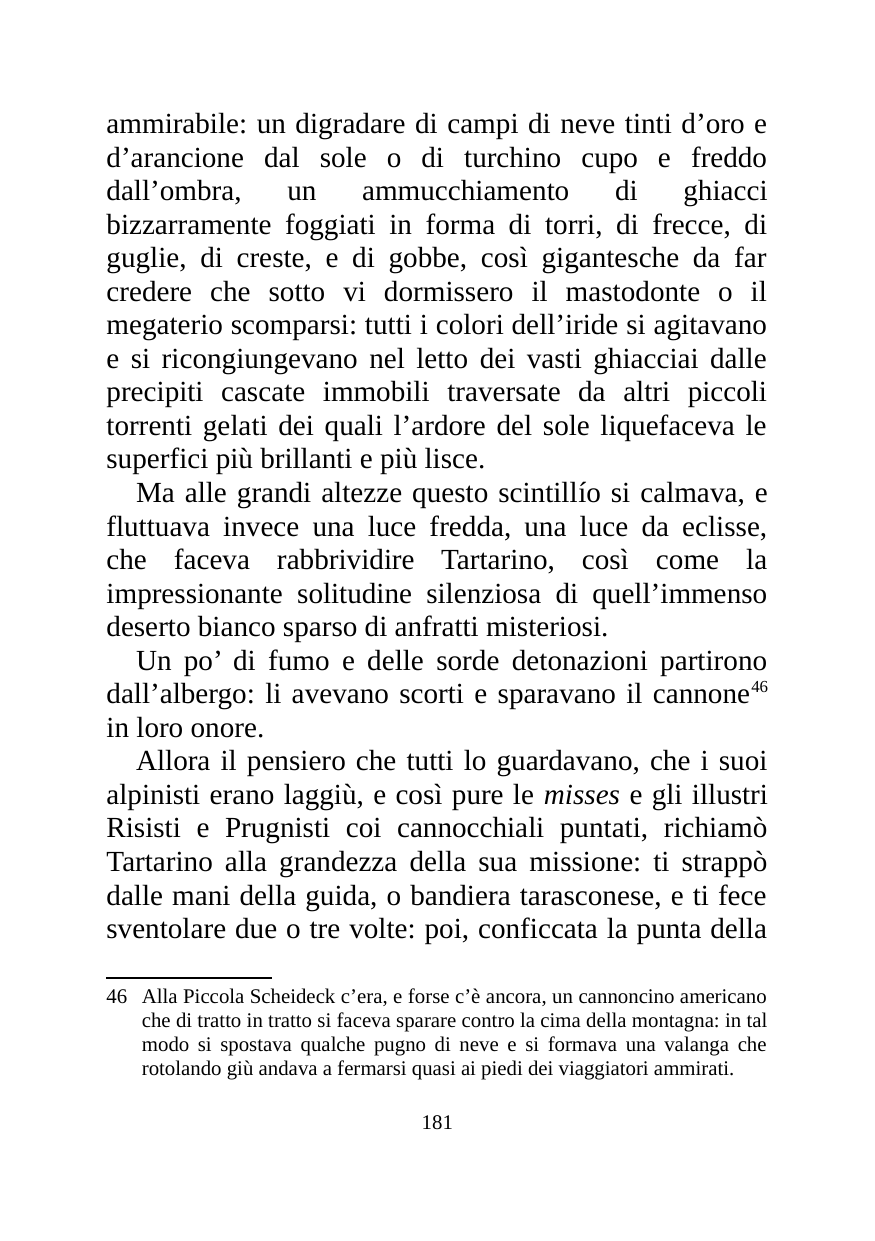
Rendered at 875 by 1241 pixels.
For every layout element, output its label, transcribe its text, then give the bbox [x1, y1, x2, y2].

text Ma alle grandi altezze questo scintillío si calmava, e fluttuava invece una luce fredda, una luce da eclisse, che faceva rabbrividire Tartarino, così come la impressionante solitudine silenziosa di quell’immenso deserto bianco sparso di anfratti misteriosi. [106, 475, 768, 643]
text ammirabile: un digradare di campi di neve tinti d’oro e d’arancione dal sole o di turchino cupo e freddo dall’ombra, un ammucchiamento di ghiacci bizzarramente foggiati in forma di torri, di frecce, di guglie, di creste, e di gobbe, così gigantesche da far credere che sotto vi dormissero il mastodonte o il megaterio scomparsi: tutti i colori dell’iride si agitavano e si ricongiungevano nel letto dei vasti ghiacciai dalle precipiti cascate immobili traversate da altri piccoli torrenti gelati dei quali l’ardore del sole liquefaceva le superfici più brillanti e più lisce. [106, 106, 768, 475]
text Un po’ di fumo e delle sorde detonazioni partirono dall’albergo: li avevano scorti e sparavano il cannone in loro onore. [106, 643, 768, 743]
text Allora il pensiero che tutti lo guardavano, che i suoi alpinisti erano laggiù, e così pure le misses e gli illustri Risisti e Prugnisti coi cannocchiali puntati, richiamò Tartarino alla grandezza della sua missione: ti strappò dalle mani della guida, o bandiera tarasconese, e ti fece sventolare due o tre volte: poi, conficcata la punta della [106, 743, 768, 945]
text Alla Piccola Scheideck c’era, e forse c’è ancora, un cannoncino americano che di tratto in tratto si faceva sparare contro la cima della montagna: in tal modo si spostava qualche pugno di neve e si formava una valanga che rotolando giù andava a fermarsi quasi ai piedi dei viaggiatori ammirati. [106, 984, 768, 1080]
